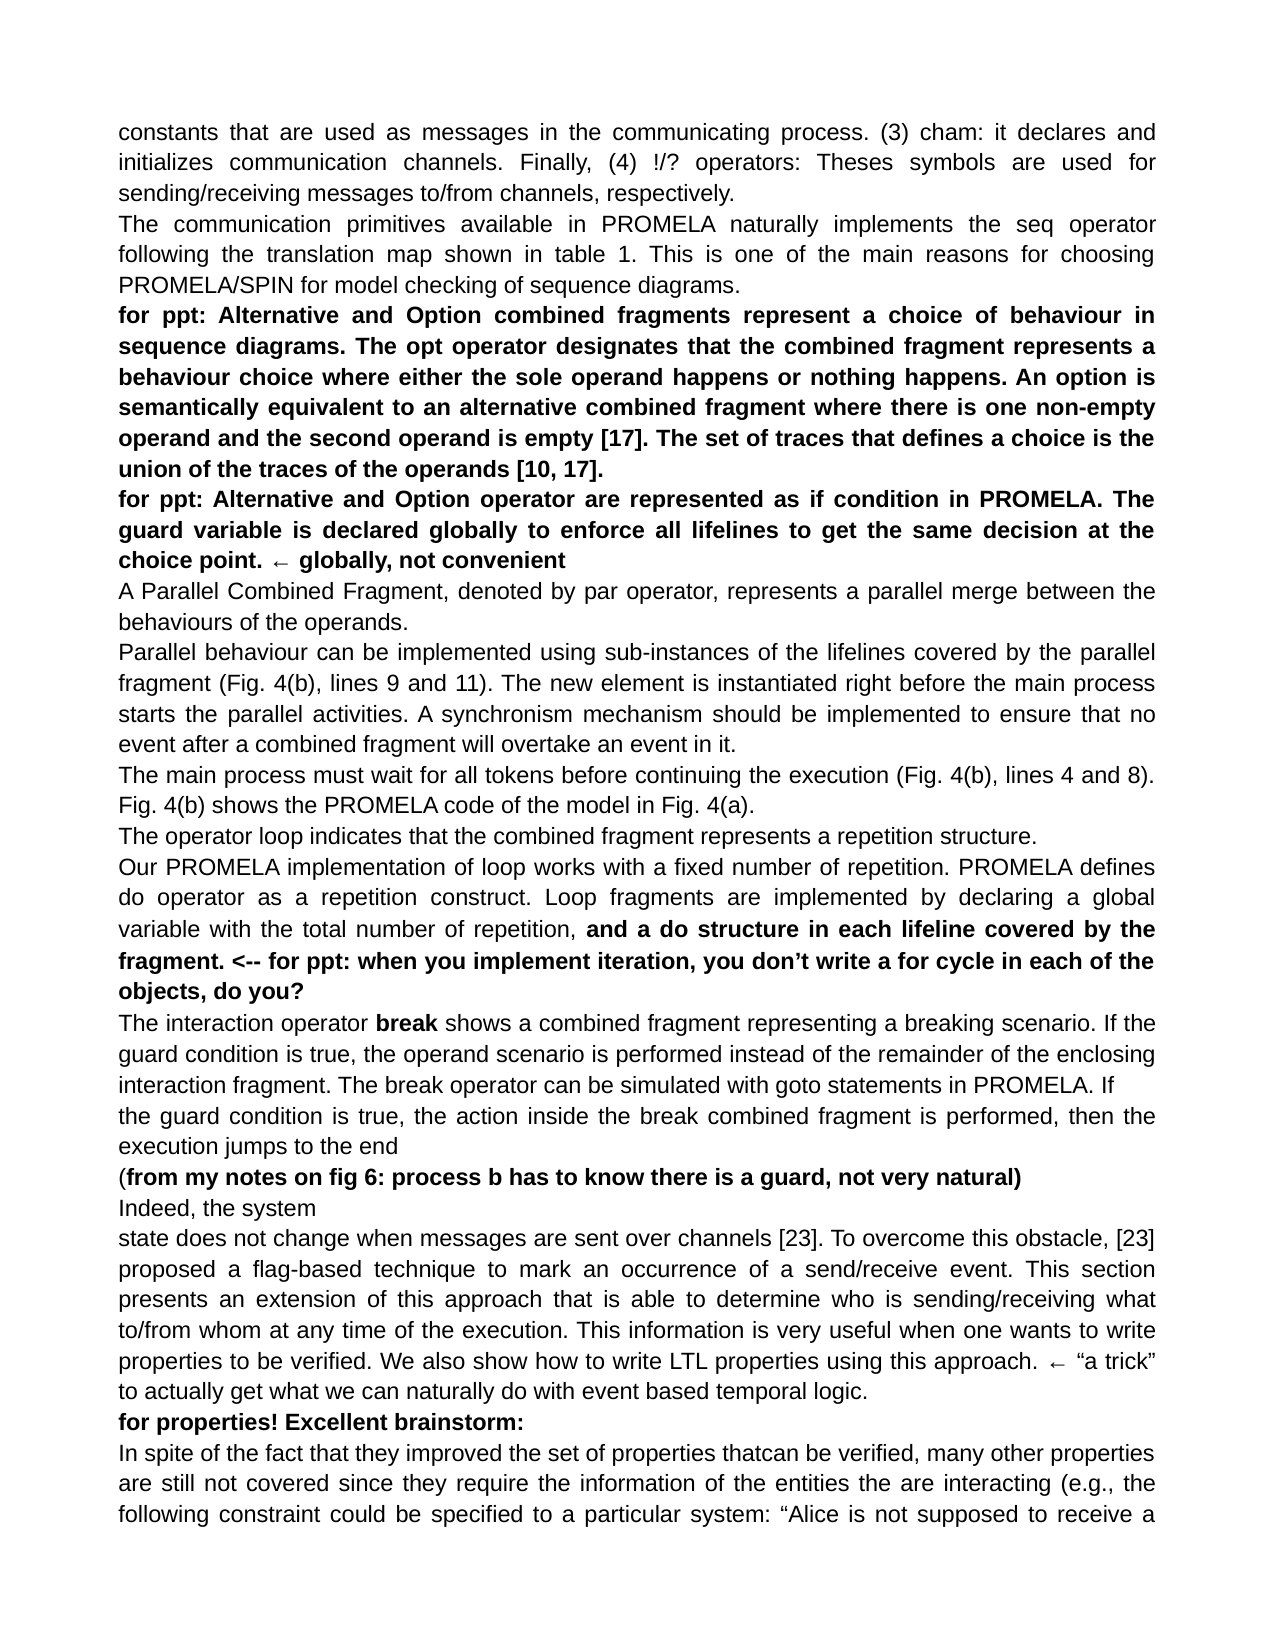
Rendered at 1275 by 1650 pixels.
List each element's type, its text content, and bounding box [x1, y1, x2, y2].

text (from my notes on fig 6: process b has to know there is a guard, not very natural) [118, 1163, 1157, 1190]
text Indeed, the system [118, 1194, 1157, 1221]
text The interaction operator break shows a combined fragment representing a breaking scenario. If the guard condition is true, the operand scenario is performed instead of the remainder of the enclosing interaction fragment. The break operator can be simulated with goto statements in PROMELA. If [118, 1008, 1157, 1098]
text The main process must wait for all tokens before continuing the execution (Fig. 4(b), lines 4 and 8). Fig. 4(b) shows the PROMELA code of the model in Fig. 4(a). [118, 761, 1157, 819]
text Our PROMELA implementation of loop works with a fixed number of repetition. PROMELA defines do operator as a repetition construct. Loop fragments are implemented by declaring a global variable with the total number of repetition, and a do structure in each lifeline covered by the fragment. <-- for ppt: when you implement iteration, you don’t write a for cycle in each of the objects, do you? [118, 853, 1157, 1004]
text Parallel behaviour can be implemented using sub-instances of the lifelines covered by the parallel fragment (Fig. 4(b), lines 9 and 11). The new element is instantiated right before the main process starts the parallel activities. A synchronism mechanism should be implemented to ensure that no event after a combined fragment will overtake an event in it. [118, 639, 1157, 757]
text the guard condition is true, the action inside the break combined fragment is performed, then the execution jumps to the end [118, 1102, 1157, 1159]
text constants that are used as messages in the communicating process. (3) cham: it declares and initializes communication channels. Finally, (4) !/? operators: Theses symbols are used for sending/receiving messages to/from channels, respectively. [118, 118, 1157, 206]
text The operator loop indicates that the combined fragment represents a repetition structure. [118, 822, 1157, 849]
text The communication primitives available in PROMELA naturally implements the seq operator following the translation map shown in table 1. This is one of the main reasons for choosing PROMELA/SPIN for model checking of sequence diagrams. [118, 210, 1157, 298]
text state does not change when messages are sent over channels [23]. To overcome this obstacle, [23] proposed a flag-based technique to mark an occurrence of a send/receive event. This section presents an extension of this approach that is able to determine who is sending/receiving what to/from whom at any time of the execution. This information is very useful when one wants to write properties to be verified. We also show how to write LTL properties using this approach. ← “a trick” to actually get what we can naturally do with event based temporal logic. [118, 1224, 1157, 1404]
text for ppt: Alternative and Option combined fragments represent a choice of behaviour in sequence diagrams. The opt operator designates that the combined fragment represents a behaviour choice where either the sole operand happens or nothing happens. An option is semantically equivalent to an alternative combined fragment where there is one non-empty operand and the second operand is empty [17]. The set of traces that defines a choice is the union of the traces of the operands [10, 17]. [118, 302, 1157, 482]
text for ppt: Alternative and Option operator are represented as if condition in PROMELA. The guard variable is declared globally to enforce all lifelines to get the same decision at the choice point. ← globally, not convenient [118, 486, 1157, 574]
text A Parallel Combined Fragment, denoted by par operator, represents a parallel merge between the behaviours of the operands. [118, 577, 1157, 635]
text for properties! Excellent brainstorm: [118, 1408, 1157, 1435]
text In spite of the fact that they improved the set of properties thatcan be verified, many other properties are still not covered since they require the information of the entities the are interacting (e.g., the following constraint could be specified to a particular system: “Alice is not supposed to receive a [118, 1439, 1157, 1527]
